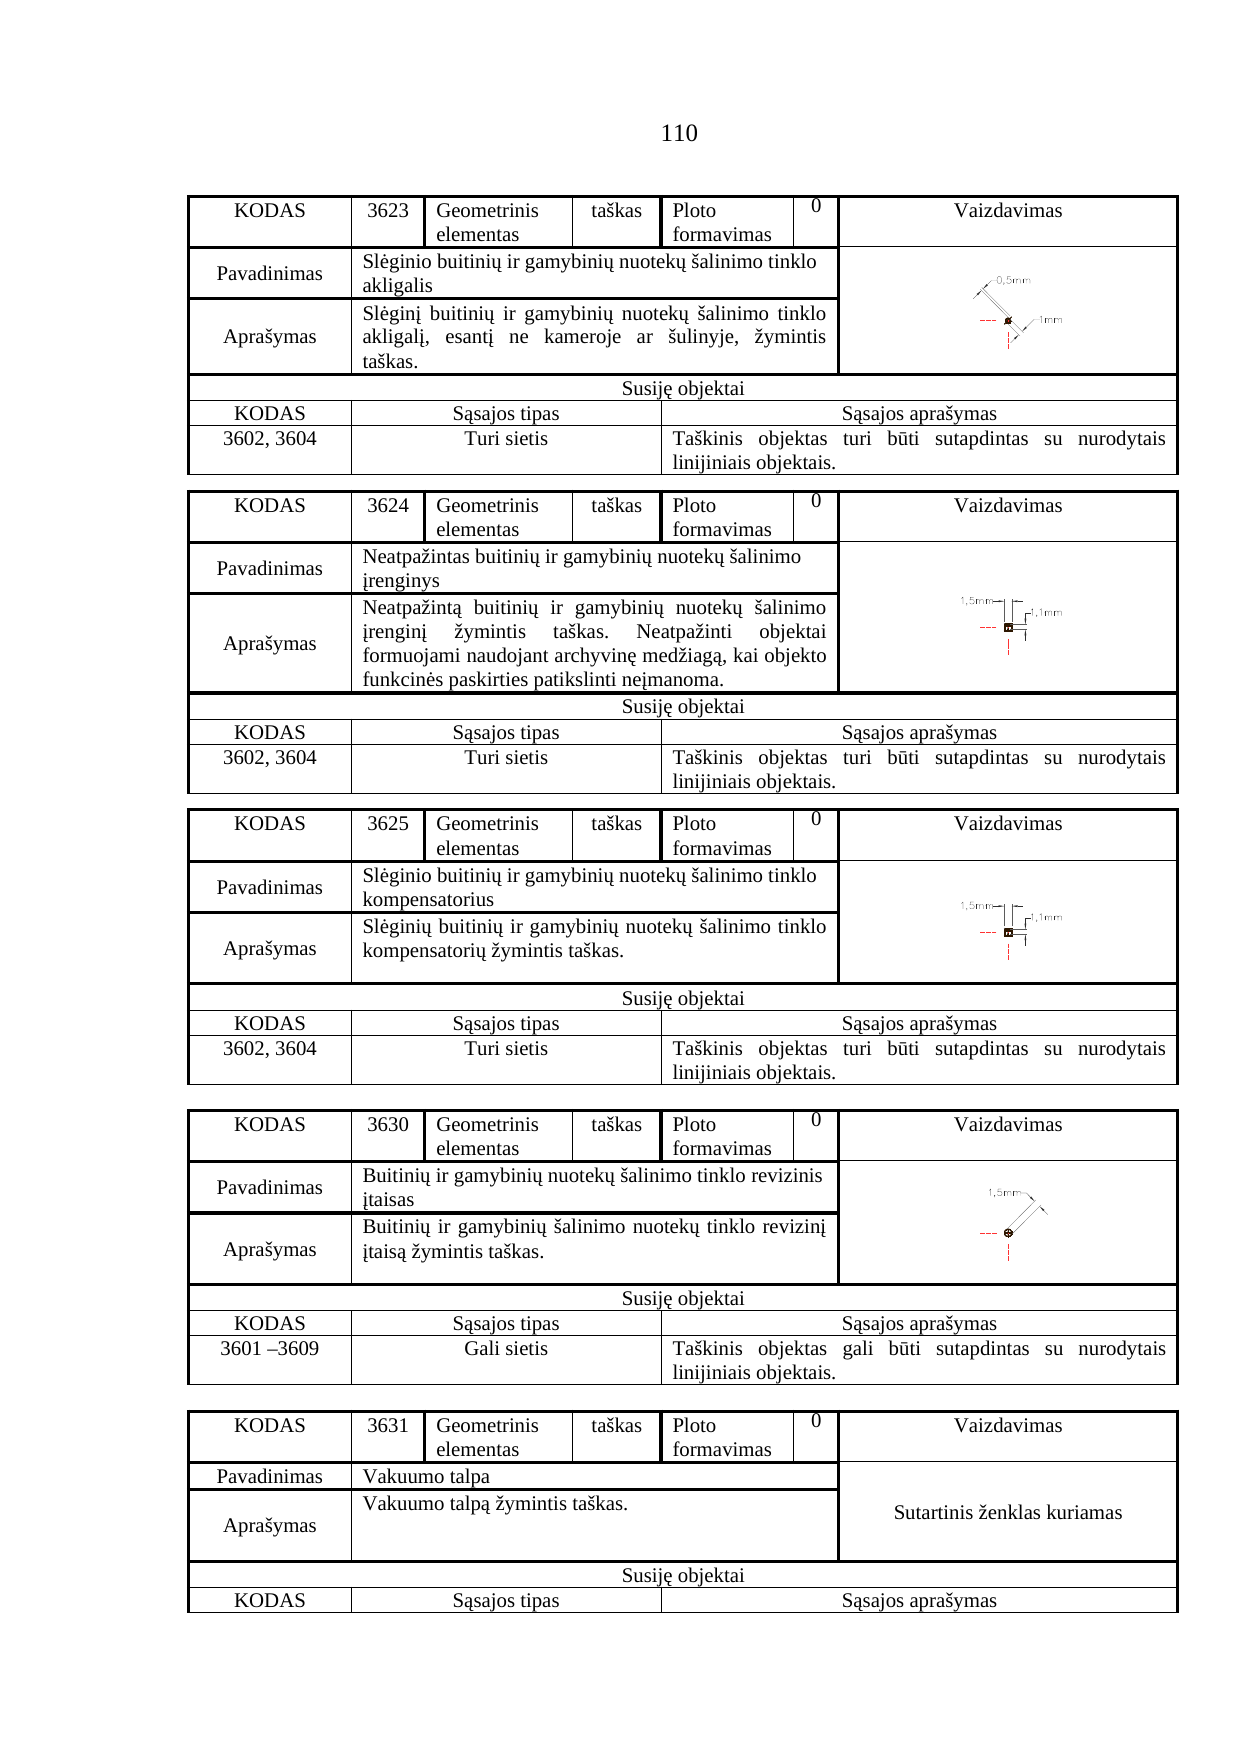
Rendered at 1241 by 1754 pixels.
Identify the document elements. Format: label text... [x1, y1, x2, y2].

table_cell Pavadinimas [190, 249, 351, 297]
table_cell Sąsajos aprašymas [662, 1588, 1176, 1612]
table_cell KODAS [190, 1311, 351, 1335]
table_header Geometrinis elementas [426, 1112, 572, 1160]
table_cell Neatpažintą buitinių ir gamybinių nuotekų šalinimo įrenginį žymintis taškas. Neatpažinti objektai formuojami naudojant archyvinę medžiagą, kai objekto funkcinės paskirties patikslinti neįmanoma. [352, 595, 837, 691]
table_cell [840, 861, 1176, 982]
table_cell Pavadinimas [190, 1464, 351, 1488]
table_cell 3602, 3604 [190, 426, 351, 474]
table_cell Susiję objektai [190, 376, 1176, 400]
table_cell Pavadinimas [190, 544, 351, 592]
table_cell Taškinis objektas turi būti sutapdintas su nurodytais linijiniais objektais. [662, 1036, 1176, 1084]
table_cell Vakuumo talpa [352, 1464, 837, 1488]
table_cell Taškinis objektas turi būti sutapdintas su nurodytais linijiniais objektais. [662, 426, 1176, 474]
table_header Geometrinis elementas [426, 493, 572, 541]
table_cell 3601 –3609 [190, 1336, 351, 1384]
table_header Ploto formavimas [663, 198, 793, 246]
table_cell Aprašymas [190, 1215, 351, 1283]
table_cell Slėginių buitinių ir gamybinių nuotekų šalinimo tinklo kompensatorių žymintis taškas. [352, 914, 837, 982]
table_cell Gali sietis [352, 1336, 661, 1384]
table_header Vaizdavimas [840, 1413, 1176, 1461]
table_header taškas [573, 493, 659, 541]
table_header Vaizdavimas [840, 198, 1176, 246]
table_cell Vakuumo talpą žymintis taškas. [352, 1491, 837, 1559]
table_cell Buitinių ir gamybinių šalinimo nuotekų tinklo revizinį įtaisą žymintis taškas. [352, 1215, 837, 1283]
table_cell [840, 247, 1176, 373]
table_header taškas [573, 1413, 659, 1461]
table_cell KODAS [190, 1011, 351, 1034]
table_cell Sąsajos tipas [352, 1011, 661, 1034]
table_cell 3602, 3604 [190, 745, 351, 793]
table_cell Turi sietis [352, 426, 661, 474]
table_header Vaizdavimas [840, 1112, 1176, 1160]
table_header Ploto formavimas [663, 1112, 793, 1160]
table_header  [794, 493, 837, 541]
table_cell Sutartinis ženklas kuriamas [840, 1462, 1176, 1559]
table_cell Aprašymas [190, 914, 351, 982]
table_header  [794, 198, 837, 246]
table_header Geometrinis elementas [426, 811, 572, 859]
table_header KODAS [190, 1413, 351, 1461]
table_cell 3602, 3604 [190, 1036, 351, 1084]
table_cell KODAS [190, 1588, 351, 1612]
table_cell Aprašymas [190, 595, 351, 691]
table_header 3631 [352, 1413, 423, 1461]
table_cell KODAS [190, 401, 351, 425]
table_header Vaizdavimas [840, 493, 1176, 541]
table_header Geometrinis elementas [426, 1413, 572, 1461]
table_header  [794, 1413, 837, 1461]
table_header 3624 [352, 493, 423, 541]
table_header KODAS [190, 198, 351, 246]
table_cell Aprašymas [190, 1491, 351, 1559]
table_cell Sąsajos tipas [352, 720, 661, 744]
table_cell Slėginio buitinių ir gamybinių nuotekų šalinimo tinklo akligalis [352, 249, 837, 297]
table_header Ploto formavimas [663, 493, 793, 541]
table_cell [840, 542, 1176, 691]
table_cell Buitinių ir gamybinių nuotekų šalinimo tinklo revizinis įtaisas [352, 1163, 837, 1211]
table_header Ploto formavimas [663, 811, 793, 859]
table_header KODAS [190, 493, 351, 541]
table_cell Sąsajos aprašymas [662, 401, 1176, 425]
table_cell Taškinis objektas turi būti sutapdintas su nurodytais linijiniais objektais. [662, 745, 1176, 793]
table_header taškas [573, 1112, 659, 1160]
table_cell Slėginio buitinių ir gamybinių nuotekų šalinimo tinklo kompensatorius [352, 863, 837, 911]
table_header KODAS [190, 1112, 351, 1160]
table_header taškas [573, 811, 659, 859]
table_cell Susiję objektai [190, 985, 1176, 1009]
table_header 3630 [352, 1112, 423, 1160]
table_cell Susiję objektai [190, 695, 1176, 718]
table_cell Taškinis objektas gali būti sutapdintas su nurodytais linijiniais objektais. [662, 1336, 1176, 1384]
table_cell Sąsajos aprašymas [662, 1311, 1176, 1335]
table_cell Sąsajos aprašymas [662, 1011, 1176, 1034]
table_cell Slėginį buitinių ir gamybinių nuotekų šalinimo tinklo akligalį, esantį ne kameroje ar šulinyje, žymintis taškas. [352, 300, 837, 373]
table_cell [840, 1161, 1176, 1283]
table_cell Susiję objektai [190, 1286, 1176, 1310]
table_cell Sąsajos tipas [352, 1588, 661, 1612]
table_header  [794, 811, 837, 859]
table_cell KODAS [190, 720, 351, 744]
table_header KODAS [190, 811, 351, 859]
table_header Vaizdavimas [840, 811, 1176, 859]
table_cell Neatpažintas buitinių ir gamybinių nuotekų šalinimo įrenginys [352, 544, 837, 592]
table_header Geometrinis elementas [426, 198, 572, 246]
table_header Ploto formavimas [663, 1413, 793, 1461]
table_cell Sąsajos aprašymas [662, 720, 1176, 744]
table_cell Sąsajos tipas [352, 1311, 661, 1335]
table_header taškas [573, 198, 659, 246]
table_header 3625 [352, 811, 423, 859]
table_cell Turi sietis [352, 1036, 661, 1084]
table_cell Pavadinimas [190, 863, 351, 911]
table_cell Turi sietis [352, 745, 661, 793]
table_cell Aprašymas [190, 300, 351, 373]
table_cell Pavadinimas [190, 1163, 351, 1211]
table_header  [794, 1112, 837, 1160]
table_header 3623 [352, 198, 423, 246]
table_cell Sąsajos tipas [352, 401, 661, 425]
table_cell Susiję objektai [190, 1563, 1176, 1587]
